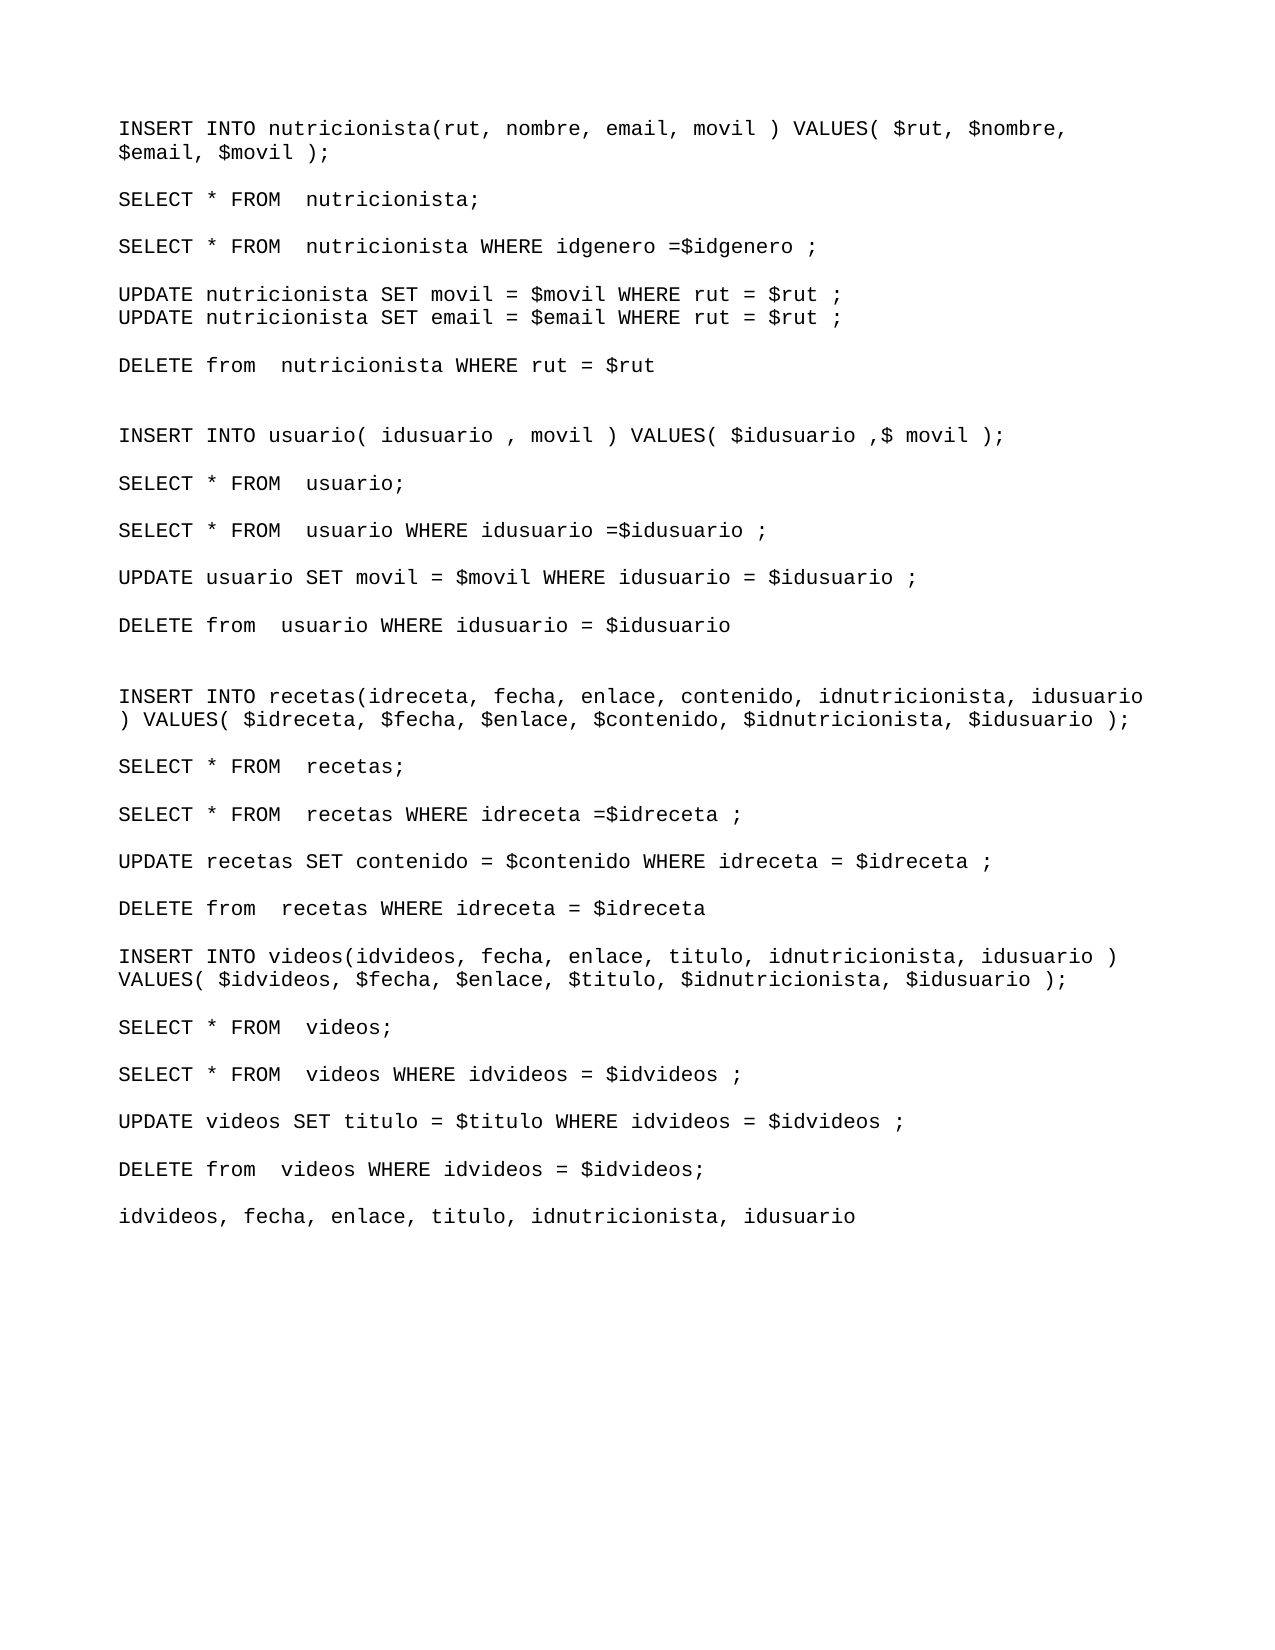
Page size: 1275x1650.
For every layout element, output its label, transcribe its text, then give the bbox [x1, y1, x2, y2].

text DELETE from nutricionista WHERE rut = $rut [118, 354, 1157, 378]
text SELECT * FROM nutricionista WHERE idgenero =$idgenero ; [118, 236, 1157, 260]
text UPDATE usuario SET movil = $movil WHERE idusuario = $idusuario ; [118, 567, 1157, 591]
text SELECT * FROM usuario WHERE idusuario =$idusuario ; [118, 520, 1157, 544]
text DELETE from videos WHERE idvideos = $idvideos; [118, 1158, 1157, 1182]
text idvideos, fecha, enlace, titulo, idnutricionista, idusuario [118, 1206, 1157, 1229]
text UPDATE recetas SET contenido = $contenido WHERE idreceta = $idreceta ; [118, 851, 1157, 875]
text INSERT INTO nutricionista(rut, nombre, email, movil ) VALUES( $rut, $nombre, $email, $movil ); [118, 118, 1157, 165]
text UPDATE videos SET titulo = $titulo WHERE idvideos = $idvideos ; [118, 1111, 1157, 1135]
text INSERT INTO usuario( idusuario , movil ) VALUES( $idusuario ,$ movil ); [118, 426, 1157, 449]
text UPDATE nutricionista SET movil = $movil WHERE rut = $rut ; [118, 284, 1157, 307]
text DELETE from recetas WHERE idreceta = $idreceta [118, 898, 1157, 922]
text DELETE from usuario WHERE idusuario = $idusuario [118, 615, 1157, 638]
text SELECT * FROM nutricionista; [118, 189, 1157, 213]
text SELECT * FROM videos WHERE idvideos = $idvideos ; [118, 1064, 1157, 1088]
text SELECT * FROM recetas WHERE idreceta =$idreceta ; [118, 804, 1157, 827]
text SELECT * FROM videos; [118, 1017, 1157, 1040]
text INSERT INTO recetas(idreceta, fecha, enlace, contenido, idnutricionista, idusuario ) VALUES( $idreceta, $fecha, $enlace, $contenido, $idnutricionista, $idusuario ); [118, 686, 1157, 733]
text SELECT * FROM usuario; [118, 473, 1157, 496]
text INSERT INTO videos(idvideos, fecha, enlace, titulo, idnutricionista, idusuario ) VALUES( $idvideos, $fecha, $enlace, $titulo, $idnutricionista, $idusuario ); [118, 946, 1157, 993]
text SELECT * FROM recetas; [118, 757, 1157, 780]
text UPDATE nutricionista SET email = $email WHERE rut = $rut ; [118, 307, 1157, 331]
